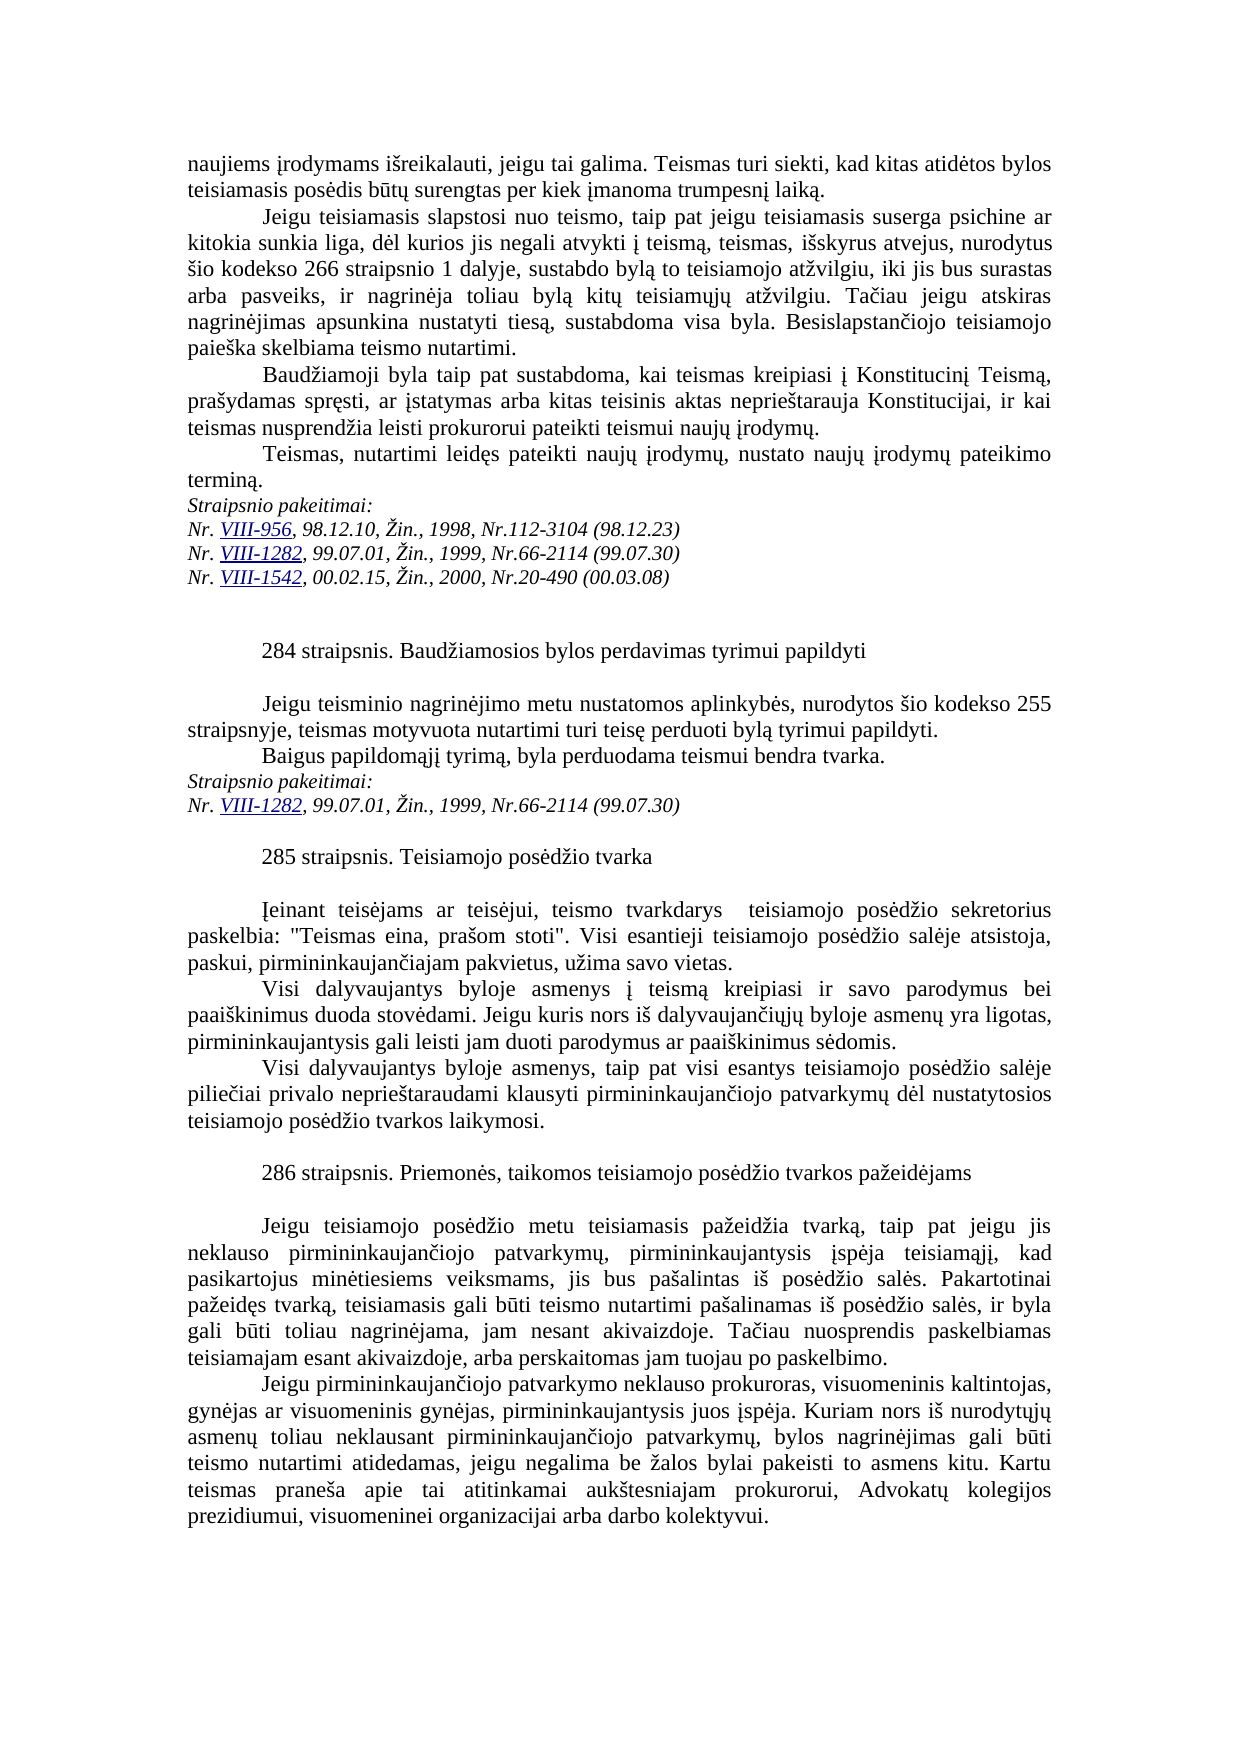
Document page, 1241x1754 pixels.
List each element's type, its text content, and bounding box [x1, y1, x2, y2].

text Nr. VIII-956, 98.12.10, Žin., 1998, Nr.112-3104 (98.12.23) [187, 517, 1053, 541]
text Jeigu pirmininkaujančiojo patvarkymo neklauso prokuroras, visuomeninis kaltintojas, gynėjas ar visuomeninis gynėjas, pirmininkaujantysis juos įspėja. Kuriam nors iš nurodytųjų asmenų toliau neklausant pirmininkaujančiojo patvarkymų, bylos nagrinėjimas gali būti teismo nutartimi atidedamas, jeigu negalima be žalos bylai pakeisti to asmens kitu. Kartu teismas praneša apie tai atitinkamai aukštesniajam prokurorui, Advokatų kolegijos prezidiumui, visuomeninei organizacijai arba darbo kolektyvui. [187, 1370, 1053, 1528]
text Baudžiamoji byla taip pat sustabdoma, kai teismas kreipiasi į Konstitucinį Teismą, prašydamas spręsti, ar įstatymas arba kitas teisinis aktas neprieštarauja Konstitucijai, ir kai teismas nusprendžia leisti prokurorui pateikti teismui naujų įrodymų. [187, 361, 1053, 440]
text Nr. VIII-1282, 99.07.01, Žin., 1999, Nr.66-2114 (99.07.30) [187, 793, 1053, 817]
text 285 straipsnis. Teisiamojo posėdžio tvarka [187, 843, 1053, 869]
text Visi dalyvaujantys byloje asmenys į teismą kreipiasi ir savo parodymus bei paaiškinimus duoda stovėdami. Jeigu kuris nors iš dalyvaujančiųjų byloje asmenų yra ligotas, pirmininkaujantysis gali leisti jam duoti parodymus ar paaiškinimus sėdomis. [187, 975, 1053, 1054]
text Teismas, nutartimi leidęs pateikti naujų įrodymų, nustato naujų įrodymų pateikimo terminą. [187, 440, 1053, 493]
text Visi dalyvaujantys byloje asmenys, taip pat visi esantys teisiamojo posėdžio salėje piliečiai privalo neprieštaraudami klausyti pirmininkaujančiojo patvarkymų dėl nustatytosios teisiamojo posėdžio tvarkos laikymosi. [187, 1054, 1053, 1133]
text Nr. VIII-1542, 00.02.15, Žin., 2000, Nr.20-490 (00.03.08) [187, 565, 1053, 589]
text Jeigu teisminio nagrinėjimo metu nustatomos aplinkybės, nurodytos šio kodekso 255 straipsnyje, teismas motyvuota nutartimi turi teisę perduoti bylą tyrimui papildyti. [187, 690, 1053, 742]
text Įeinant teisėjams ar teisėjui, teismo tvarkdarys teisiamojo posėdžio sekretorius paskelbia: "Teismas eina, prašom stoti". Visi esantieji teisiamojo posėdžio salėje atsistoja, paskui, pirmininkaujančiajam pakvietus, užima savo vietas. [187, 896, 1053, 975]
text Jeigu teisiamasis slapstosi nuo teismo, taip pat jeigu teisiamasis suserga psichine ar kitokia sunkia liga, dėl kurios jis negali atvykti į teismą, teismas, išskyrus atvejus, nurodytus šio kodekso 266 straipsnio 1 dalyje, sustabdo bylą to teisiamojo atžvilgiu, iki jis bus surastas arba pasveiks, ir nagrinėja toliau bylą kitų teisiamųjų atžvilgiu. Tačiau jeigu atskiras nagrinėjimas apsunkina nustatyti tiesą, sustabdoma visa byla. Besislapstančiojo teisiamojo paieška skelbiama teismo nutartimi. [187, 203, 1053, 361]
text Baigus papildomąjį tyrimą, byla perduodama teismui bendra tvarka. [187, 742, 1053, 769]
text Jeigu teisiamojo posėdžio metu teisiamasis pažeidžia tvarką, taip pat jeigu jis neklauso pirmininkaujančiojo patvarkymų, pirmininkaujantysis įspėja teisiamąjį, kad pasikartojus minėtiesiems veiksmams, jis bus pašalintas iš posėdžio salės. Pakartotinai pažeidęs tvarką, teisiamasis gali būti teismo nutartimi pašalinamas iš posėdžio salės, ir byla gali būti toliau nagrinėjama, jam nesant akivaizdoje. Tačiau nuosprendis paskelbiamas teisiamajam esant akivaizdoje, arba perskaitomas jam tuojau po paskelbimo. [187, 1212, 1053, 1370]
text 286 straipsnis. Priemonės, taikomos teisiamojo posėdžio tvarkos pažeidėjams [187, 1159, 1053, 1186]
text Straipsnio pakeitimai: [187, 493, 1053, 517]
text Straipsnio pakeitimai: [187, 769, 1053, 793]
text 284 straipsnis. Baudžiamosios bylos perdavimas tyrimui papildyti [187, 637, 1053, 663]
text Nr. VIII-1282, 99.07.01, Žin., 1999, Nr.66-2114 (99.07.30) [187, 541, 1053, 565]
text naujiems įrodymams išreikalauti, jeigu tai galima. Teismas turi siekti, kad kitas atidėtos bylos teisiamasis posėdis būtų surengtas per kiek įmanoma trumpesnį laiką. [187, 150, 1053, 203]
